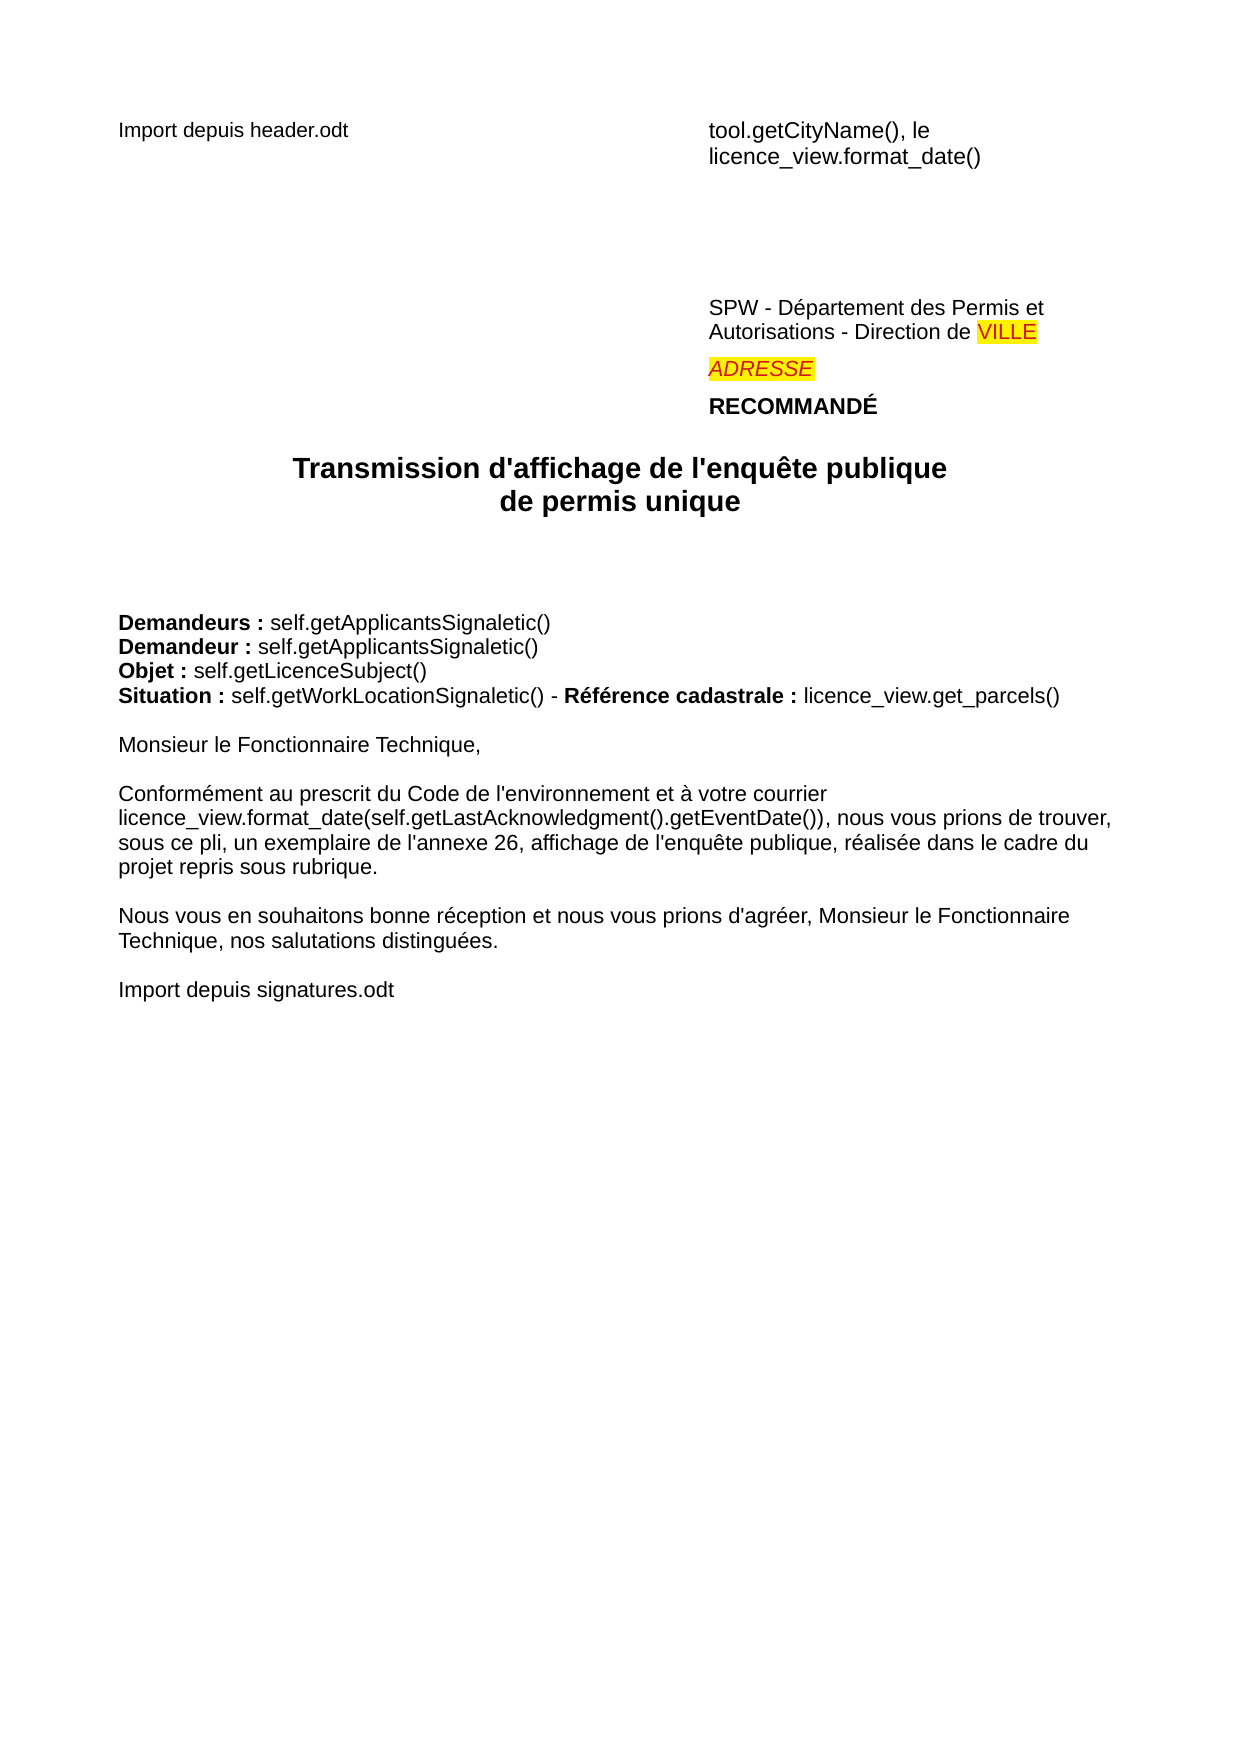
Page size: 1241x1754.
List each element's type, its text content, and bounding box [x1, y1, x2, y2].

text Demandeurs : self.getApplicantsSignaletic() [118, 610, 1122, 635]
title de permis unique [118, 484, 1122, 517]
text Situation : self.getWorkLocationSignaletic() - Référence cadastrale : licence_view.get_parcels() [118, 684, 1122, 708]
text Import depuis signatures.odt [118, 977, 1122, 1002]
text Nous vous en souhaitons bonne réception et nous vous prions d'agréer, Monsieur le Fonctionnaire Technique, nos salutations distinguées. [118, 904, 1122, 953]
text Conformément au prescrit du Code de l'environnement et à votre courrier licence_view.format_date(self.getLastAcknowledgment().getEventDate()), nous vous prions de trouver, sous ce pli, un exemplaire de l'annexe 26, affichage de l'enquête publique, réalisée dans le cadre du projet repris sous rubrique. [118, 782, 1122, 879]
table_header Import depuis header.odt [118, 118, 708, 419]
text Objet : self.getLicenceSubject() [118, 659, 1122, 684]
table_header tool.getCityName(), le licence_view.format_date() SPW - Département des Permis et Autorisations - Direction de VILLE ADRESSE RECOMMANDÉ [709, 118, 1123, 419]
text Demandeur : self.getApplicantsSignaletic() [118, 635, 1122, 659]
text Monsieur le Fonctionnaire Technique, [118, 733, 1122, 757]
title Transmission d'affichage de l'enquête publique [118, 452, 1122, 484]
